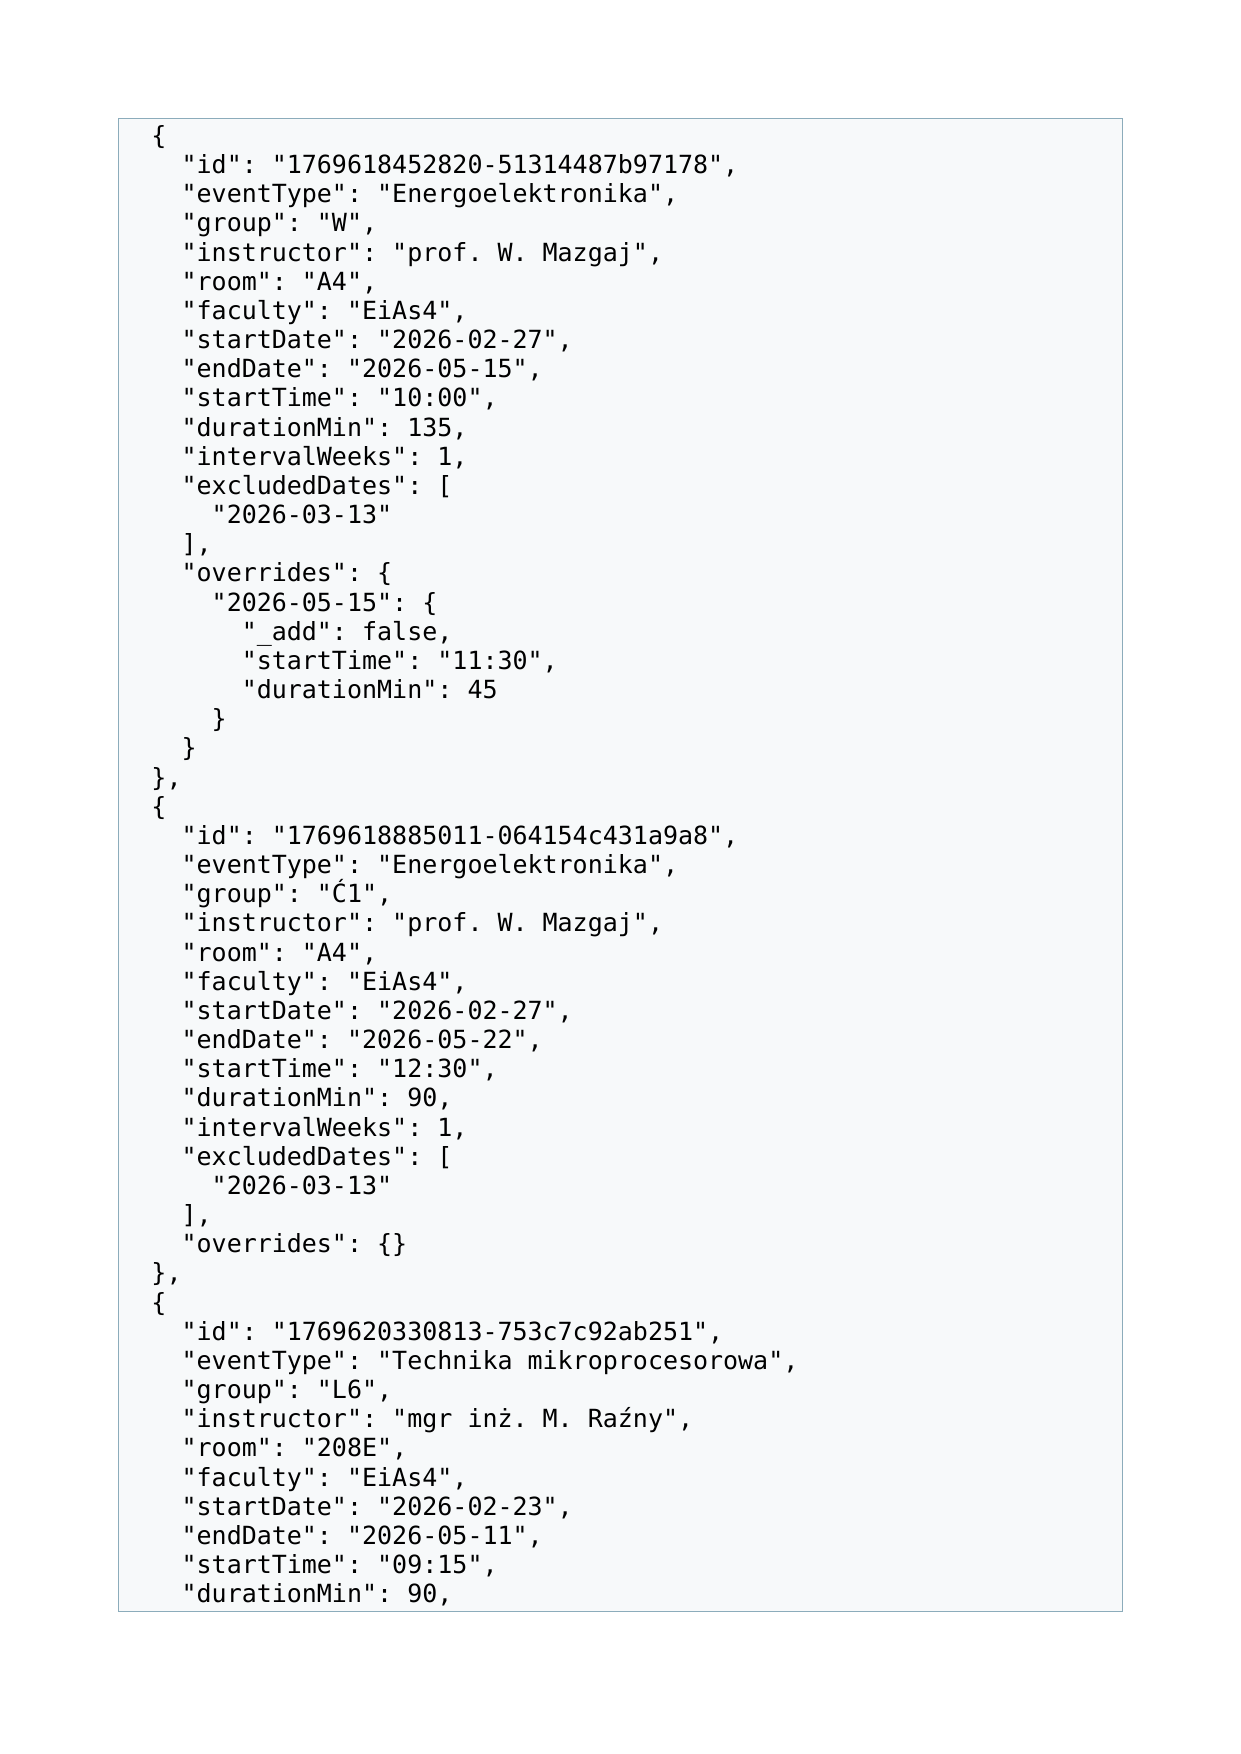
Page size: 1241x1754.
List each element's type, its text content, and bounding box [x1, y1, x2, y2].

text { "id": "1769618452820-51314487b97178", "eventType": "Energoelektronika", "group": "W", "instructor": "prof. W. Mazgaj", "room": "A4", "faculty": "EiAs4", "startDate": "2026-02-27", "endDate": "2026-05-15", "startTime": "10:00", "durationMin": 135, "intervalWeeks": 1, "excludedDates": [ "2026-03-13" ], "overrides": { "2026-05-15": { "_add": false, "startTime": "11:30", "durationMin": 45 } } }, { "id": "1769618885011-064154c431a9a8", "eventType": "Energoelektronika", "group": "Ć1", "instructor": "prof. W. Mazgaj", "room": "A4", "faculty": "EiAs4", "startDate": "2026-02-27", "endDate": "2026-05-22", "startTime": "12:30", "durationMin": 90, "intervalWeeks": 1, "excludedDates": [ "2026-03-13" ], "overrides": {} }, { "id": "1769620330813-753c7c92ab251", "eventType": "Technika mikroprocesorowa", "group": "L6", "instructor": "mgr inż. M. Raźny", "room": "208E", "faculty": "EiAs4", "startDate": "2026-02-23", "endDate": "2026-05-11", "startTime": "09:15", "durationMin": 90, [119, 119, 1122, 1611]
